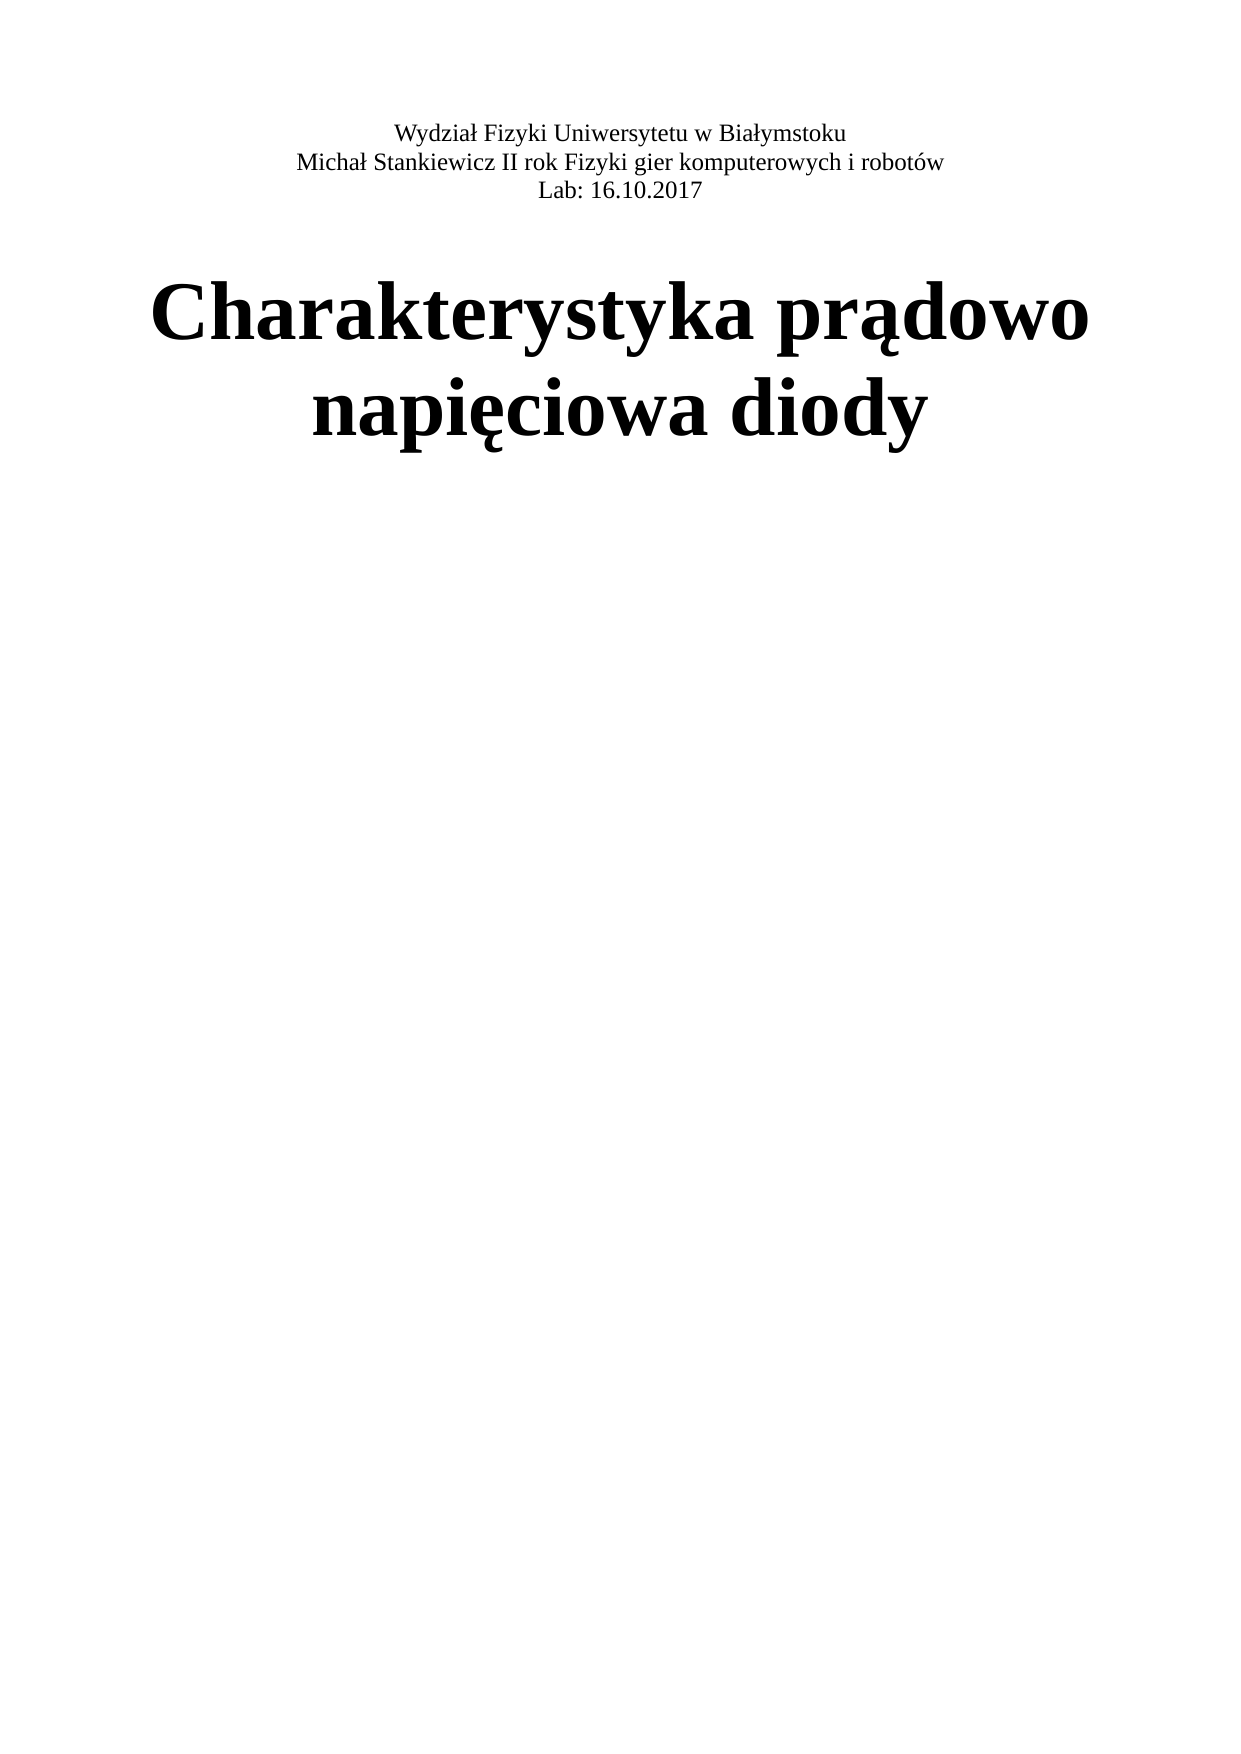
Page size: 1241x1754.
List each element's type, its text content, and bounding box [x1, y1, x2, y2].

text Charakterystyka prądowo napięciowa diody [118, 262, 1122, 453]
text Wydział Fizyki Uniwersytetu w Białymstoku [118, 118, 1122, 147]
text Michał Stankiewicz II rok Fizyki gier komputerowych i robotów [118, 147, 1122, 176]
text Lab: 16.10.2017 [118, 176, 1122, 204]
